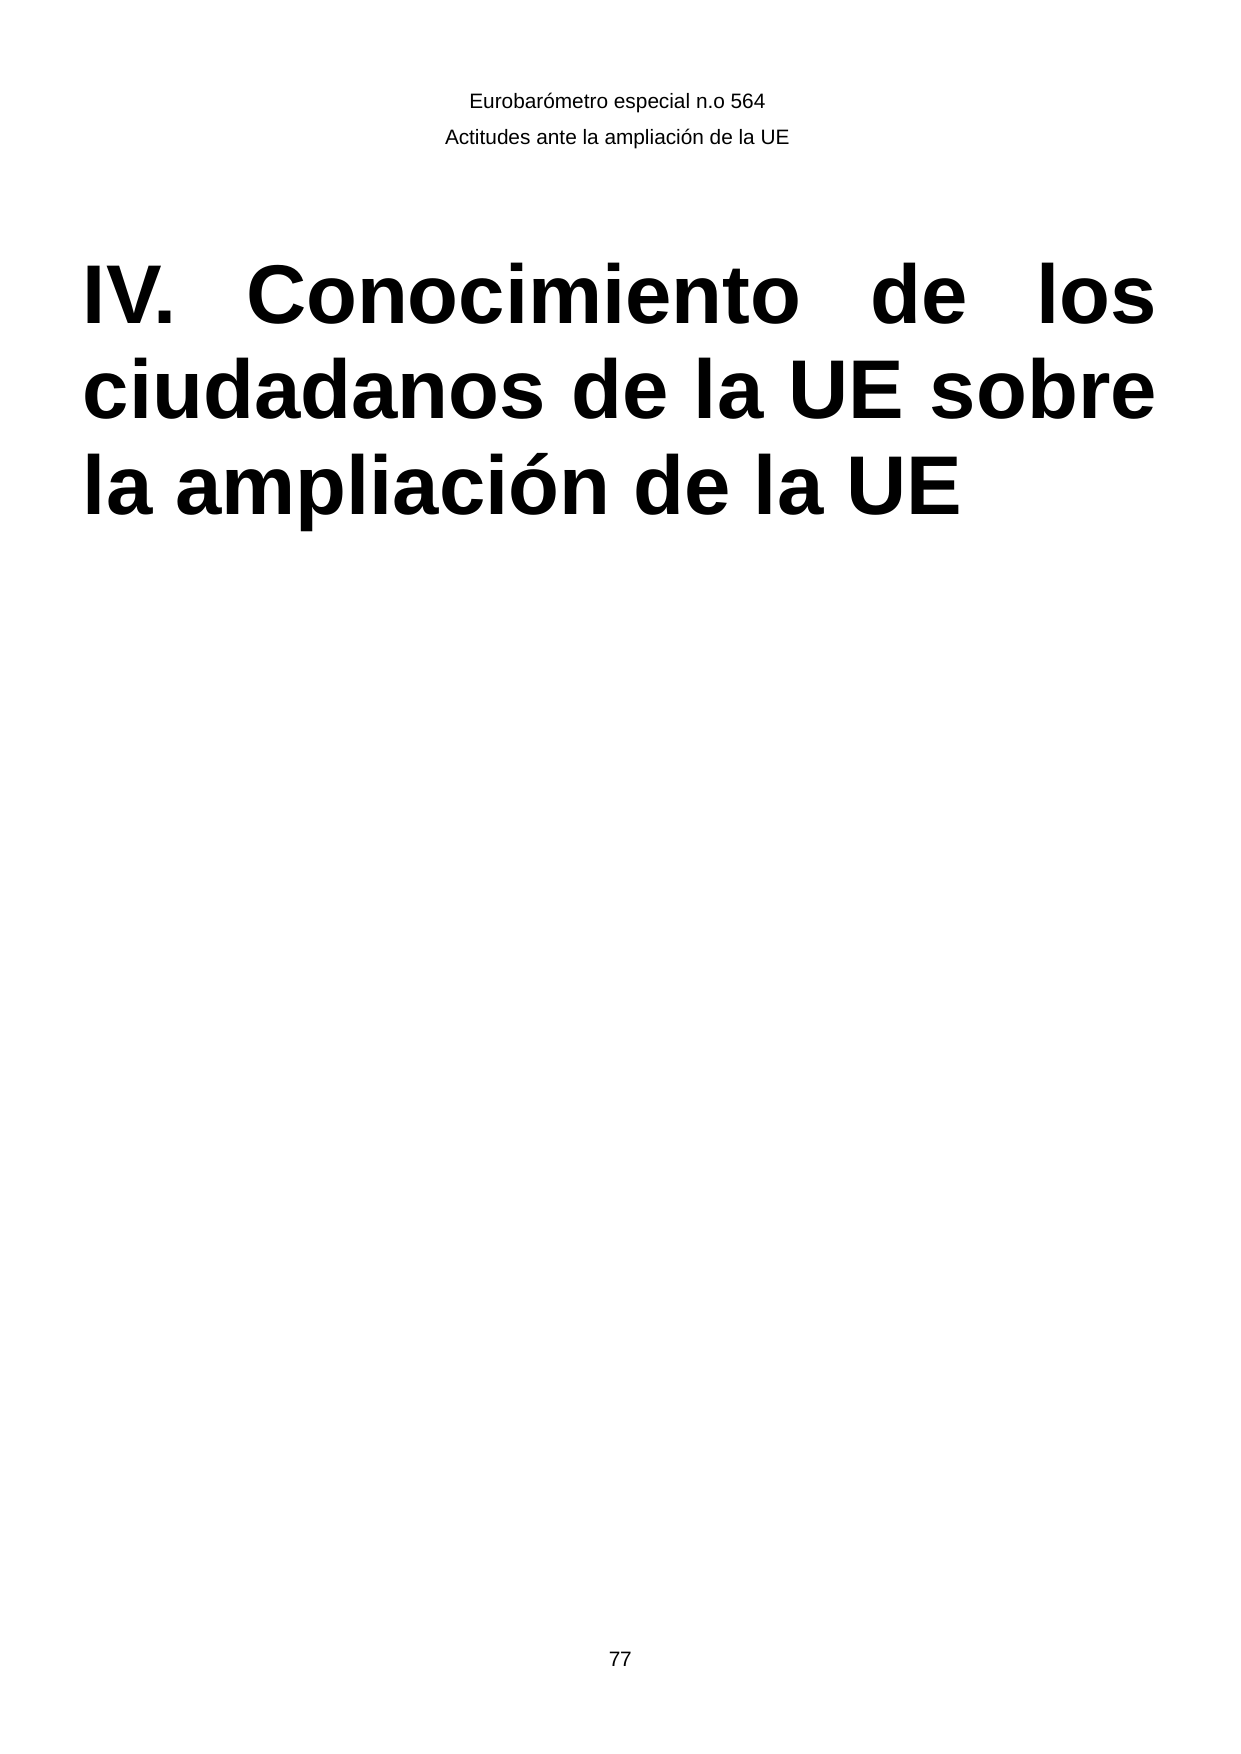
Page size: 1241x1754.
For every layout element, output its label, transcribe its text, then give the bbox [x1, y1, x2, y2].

subtitle IV. Conocimiento de los ciudadanos de la UE sobre la ampliación de la UE [83, 245, 1157, 532]
